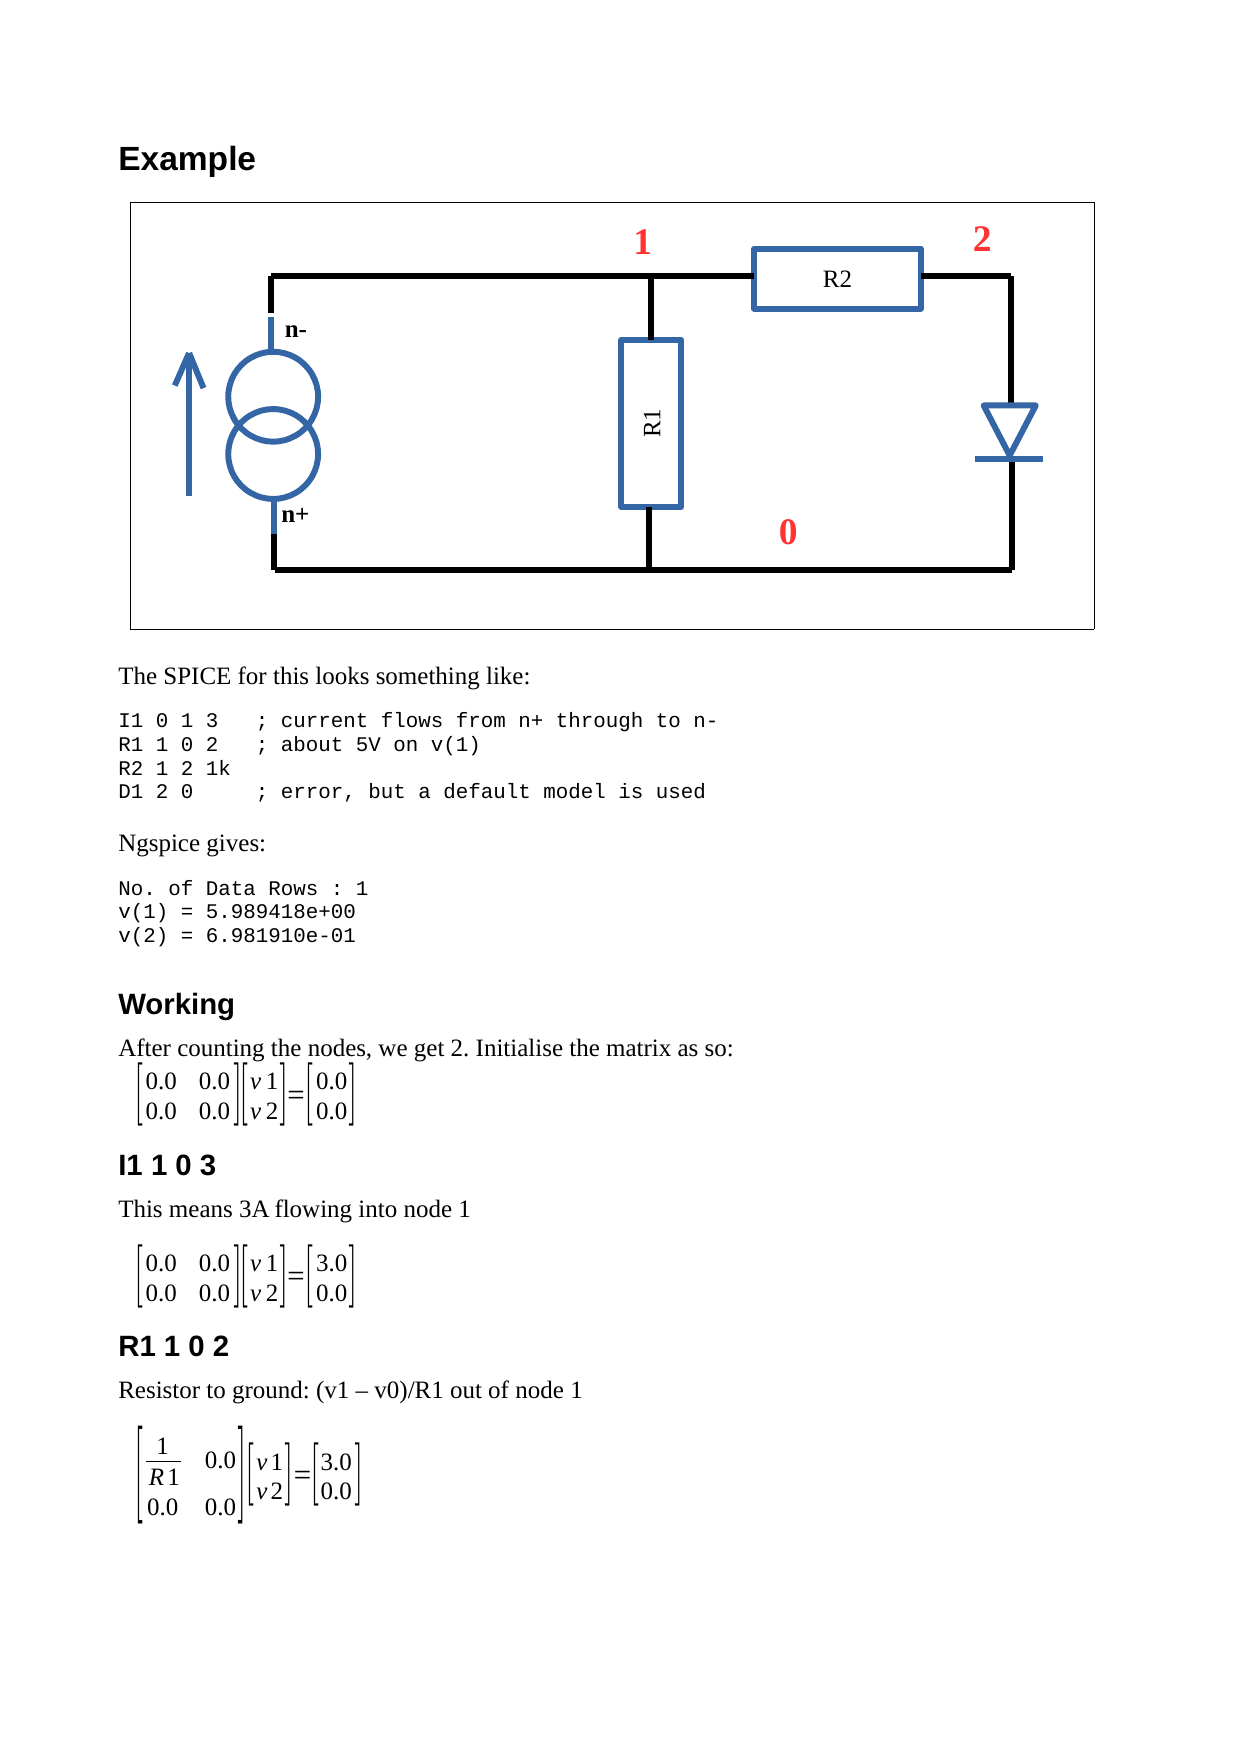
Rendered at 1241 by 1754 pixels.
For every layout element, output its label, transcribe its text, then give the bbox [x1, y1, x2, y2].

subtitle Working [118, 987, 1122, 1021]
text The SPICE for this looks something like: [118, 661, 1122, 690]
text Resistor to ground: (v1 – v0)/R1 out of node 1 [118, 1376, 1122, 1404]
text After counting the nodes, we get 2. Initialise the matrix as so: [118, 1033, 1122, 1062]
text I1 0 1 3 ; current flows from n+ through to n- [118, 710, 1122, 734]
subtitle Example [118, 139, 1122, 178]
subtitle R1 1 0 2 [118, 1329, 1122, 1363]
text This means 3A flowing into node 1 [118, 1194, 1122, 1223]
subtitle I1 1 0 3 [118, 1148, 1122, 1182]
text No. of Data Rows : 1 [118, 878, 1122, 901]
text Ngspice gives: [118, 828, 1122, 857]
text R1 1 0 2 ; about 5V on v(1) [118, 734, 1122, 758]
text R2 1 2 1k [118, 758, 1122, 781]
text D1 2 0 ; error, but a default model is used [118, 781, 1122, 805]
text v(2) = 6.981910e-01 [118, 925, 1122, 948]
text v(1) = 5.989418e+00 [118, 901, 1122, 925]
